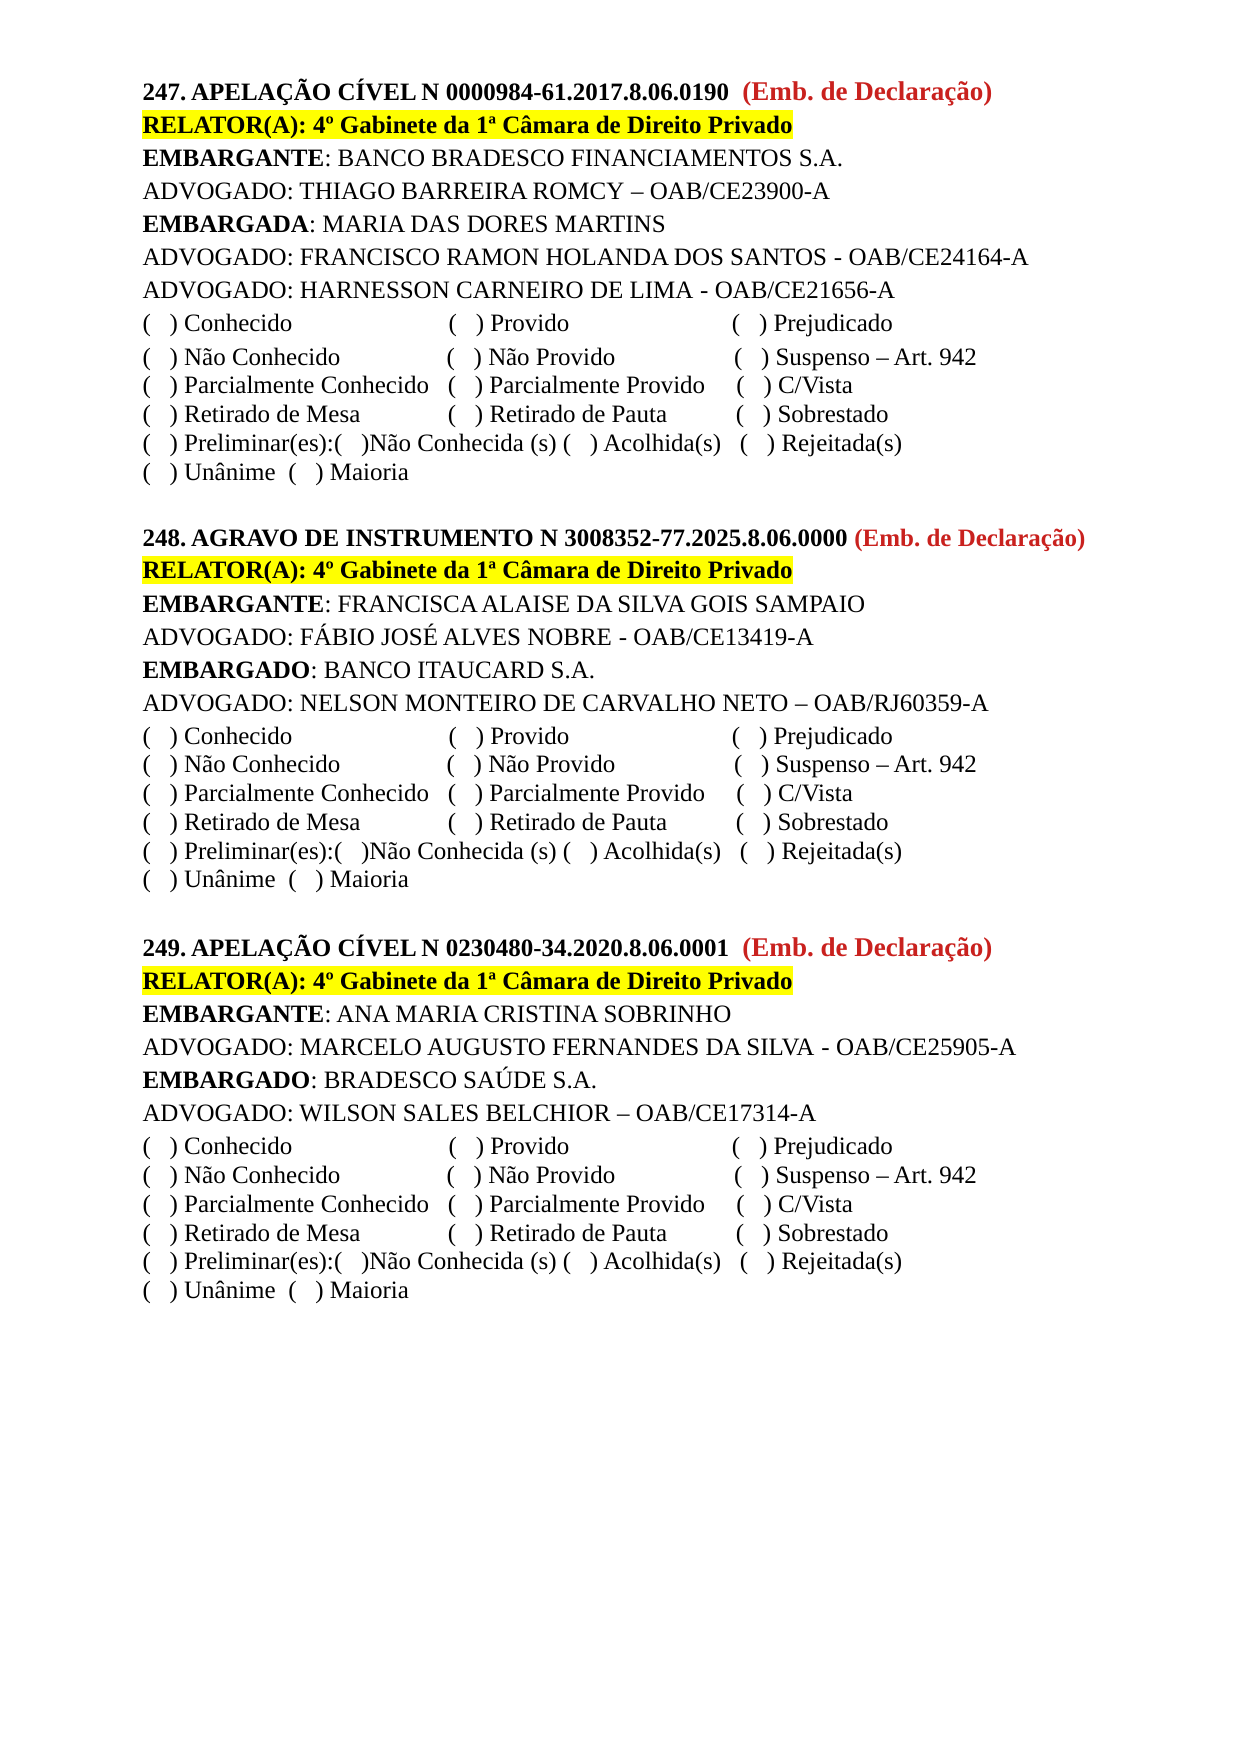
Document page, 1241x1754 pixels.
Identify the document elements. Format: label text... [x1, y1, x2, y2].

text 247. APELAÇÃO CÍVEL N 0000984-61.2017.8.06.0190 (Emb. de Declaração) RELATOR(A): 4º Gabinete da 1ª Câmara de Direito Privado EMBARGANTE: BANCO BRADESCO FINANCIAMENTOS S.A. ADVOGADO: THIAGO BARREIRA ROMCY – OAB/CE23900-A [142, 75, 1141, 205]
text ( ) Não Conhecido ( ) Não Provido ( ) Suspenso – Art. 942 [142, 749, 1158, 778]
text ( ) Retirado de Mesa ( ) Retirado de Pauta ( ) Sobrestado [142, 399, 1158, 428]
text ( ) Retirado de Mesa ( ) Retirado de Pauta ( ) Sobrestado [142, 807, 1158, 836]
text ( ) Parcialmente Conhecido ( ) Parcialmente Provido ( ) C/Vista [142, 778, 1158, 807]
text ( ) Unânime ( ) Maioria 249. APELAÇÃO CÍVEL N 0230480-34.2020.8.06.0001 (Emb. de Declaração) RELATOR(A): 4º Gabinete da 1ª Câmara de Direito Privado EMBARGANTE: ANA MARIA CRISTINA SOBRINHO ADVOGADO: MARCELO AUGUSTO FERNANDES DA SILVA - OAB/CE25905-A EMBARGADO: BRADESCO SAÚDE S.A. ADVOGADO: WILSON SALES BELCHIOR – OAB/CE17314-A [142, 864, 1141, 1127]
text ( ) Preliminar(es):( )Não Conhecida (s) ( ) Acolhida(s) ( ) Rejeitada(s) [142, 428, 1158, 457]
text ( ) Parcialmente Conhecido ( ) Parcialmente Provido ( ) C/Vista [142, 370, 1158, 399]
text EMBARGADA: MARIA DAS DORES MARTINS ADVOGADO: FRANCISCO RAMON HOLANDA DOS SANTOS - OAB/CE24164-A ADVOGADO: HARNESSON CARNEIRO DE LIMA - OAB/CE21656-A ( ) Conhecido ( ) Provido ( ) Prejudicado [142, 209, 1141, 337]
text ( ) Retirado de Mesa ( ) Retirado de Pauta ( ) Sobrestado [142, 1218, 1158, 1246]
text ( ) Unânime ( ) Maioria [142, 1275, 1141, 1304]
text ( ) Preliminar(es):( )Não Conhecida (s) ( ) Acolhida(s) ( ) Rejeitada(s) [142, 836, 1158, 864]
text ( ) Não Conhecido ( ) Não Provido ( ) Suspenso – Art. 942 [142, 342, 1158, 370]
text ( ) Conhecido ( ) Provido ( ) Prejudicado [142, 1131, 1141, 1160]
text ( ) Unânime ( ) Maioria 248. AGRAVO DE INSTRUMENTO N 3008352-77.2025.8.06.0000 (Emb. de Declaração) RELATOR(A): 4º Gabinete da 1ª Câmara de Direito Privado EMBARGANTE: FRANCISCA ALAISE DA SILVA GOIS SAMPAIO ADVOGADO: FÁBIO JOSÉ ALVES NOBRE - OAB/CE13419-A EMBARGADO: BANCO ITAUCARD S.A. ADVOGADO: NELSON MONTEIRO DE CARVALHO NETO – OAB/RJ60359-A [142, 457, 1141, 716]
text ( ) Não Conhecido ( ) Não Provido ( ) Suspenso – Art. 942 [142, 1160, 1158, 1189]
text ( ) Preliminar(es):( )Não Conhecida (s) ( ) Acolhida(s) ( ) Rejeitada(s) [142, 1246, 1158, 1275]
text ( ) Parcialmente Conhecido ( ) Parcialmente Provido ( ) C/Vista [142, 1189, 1158, 1218]
text ( ) Conhecido ( ) Provido ( ) Prejudicado [142, 721, 1141, 749]
